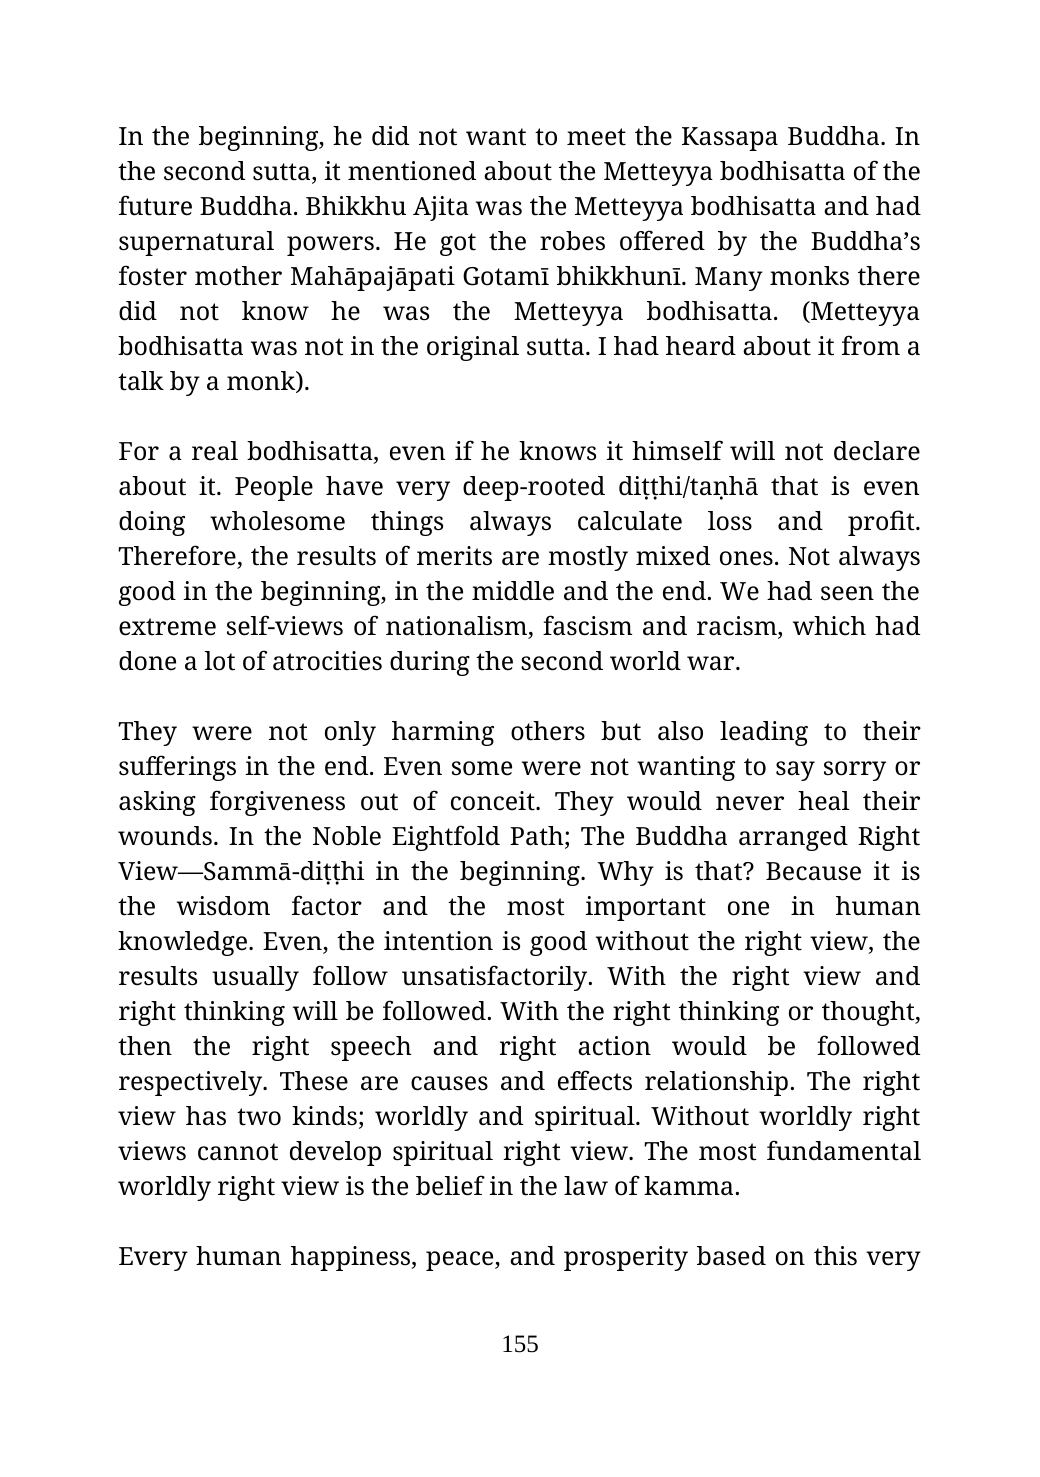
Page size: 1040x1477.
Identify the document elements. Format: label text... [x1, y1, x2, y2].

text They were not only harming others but also leading to their sufferings in the end. Even some were not wanting to say sorry or asking forgiveness out of conceit. They would never heal their wounds. In the Noble Eightfold Path; The Buddha arranged Right View—Sammā-diṭṭhi in the beginning. Why is that? Because it is the wisdom factor and the most important one in human knowledge. Even, the intention is good without the right view, the results usually follow unsatisfactorily. With the right view and right thinking will be followed. With the right thinking or thought, then the right speech and right action would be followed respectively. These are causes and effects relationship. The right view has two kinds; worldly and spiritual. Without worldly right views cannot develop spiritual right view. The most fundamental worldly right view is the belief in the law of kamma. Every human happiness, peace, and prosperity based on this very [118, 713, 922, 1273]
text In the beginning, he did not want to meet the Kassapa Buddha. In the second sutta, it mentioned about the Metteyya bodhisatta of the future Buddha. Bhikkhu Ajita was the Metteyya bodhisatta and had supernatural powers. He got the robes offered by the Buddha’s foster mother Mahāpajāpati Gotamī bhikkhunī. Many monks there did not know he was the Metteyya bodhisatta. (Metteyya bodhisatta was not in the original sutta. I had heard about it from a talk by a monk). For a real bodhisatta, even if he knows it himself will not declare about it. People have very deep-rooted diṭṭhi/taṇhā that is even doing wholesome things always calculate loss and profit. Therefore, the results of merits are mostly mixed ones. Not always good in the beginning, in the middle and the end. We had seen the extreme self-views of nationalism, fascism and racism, which had done a lot of atrocities during the second world war. [118, 118, 922, 678]
